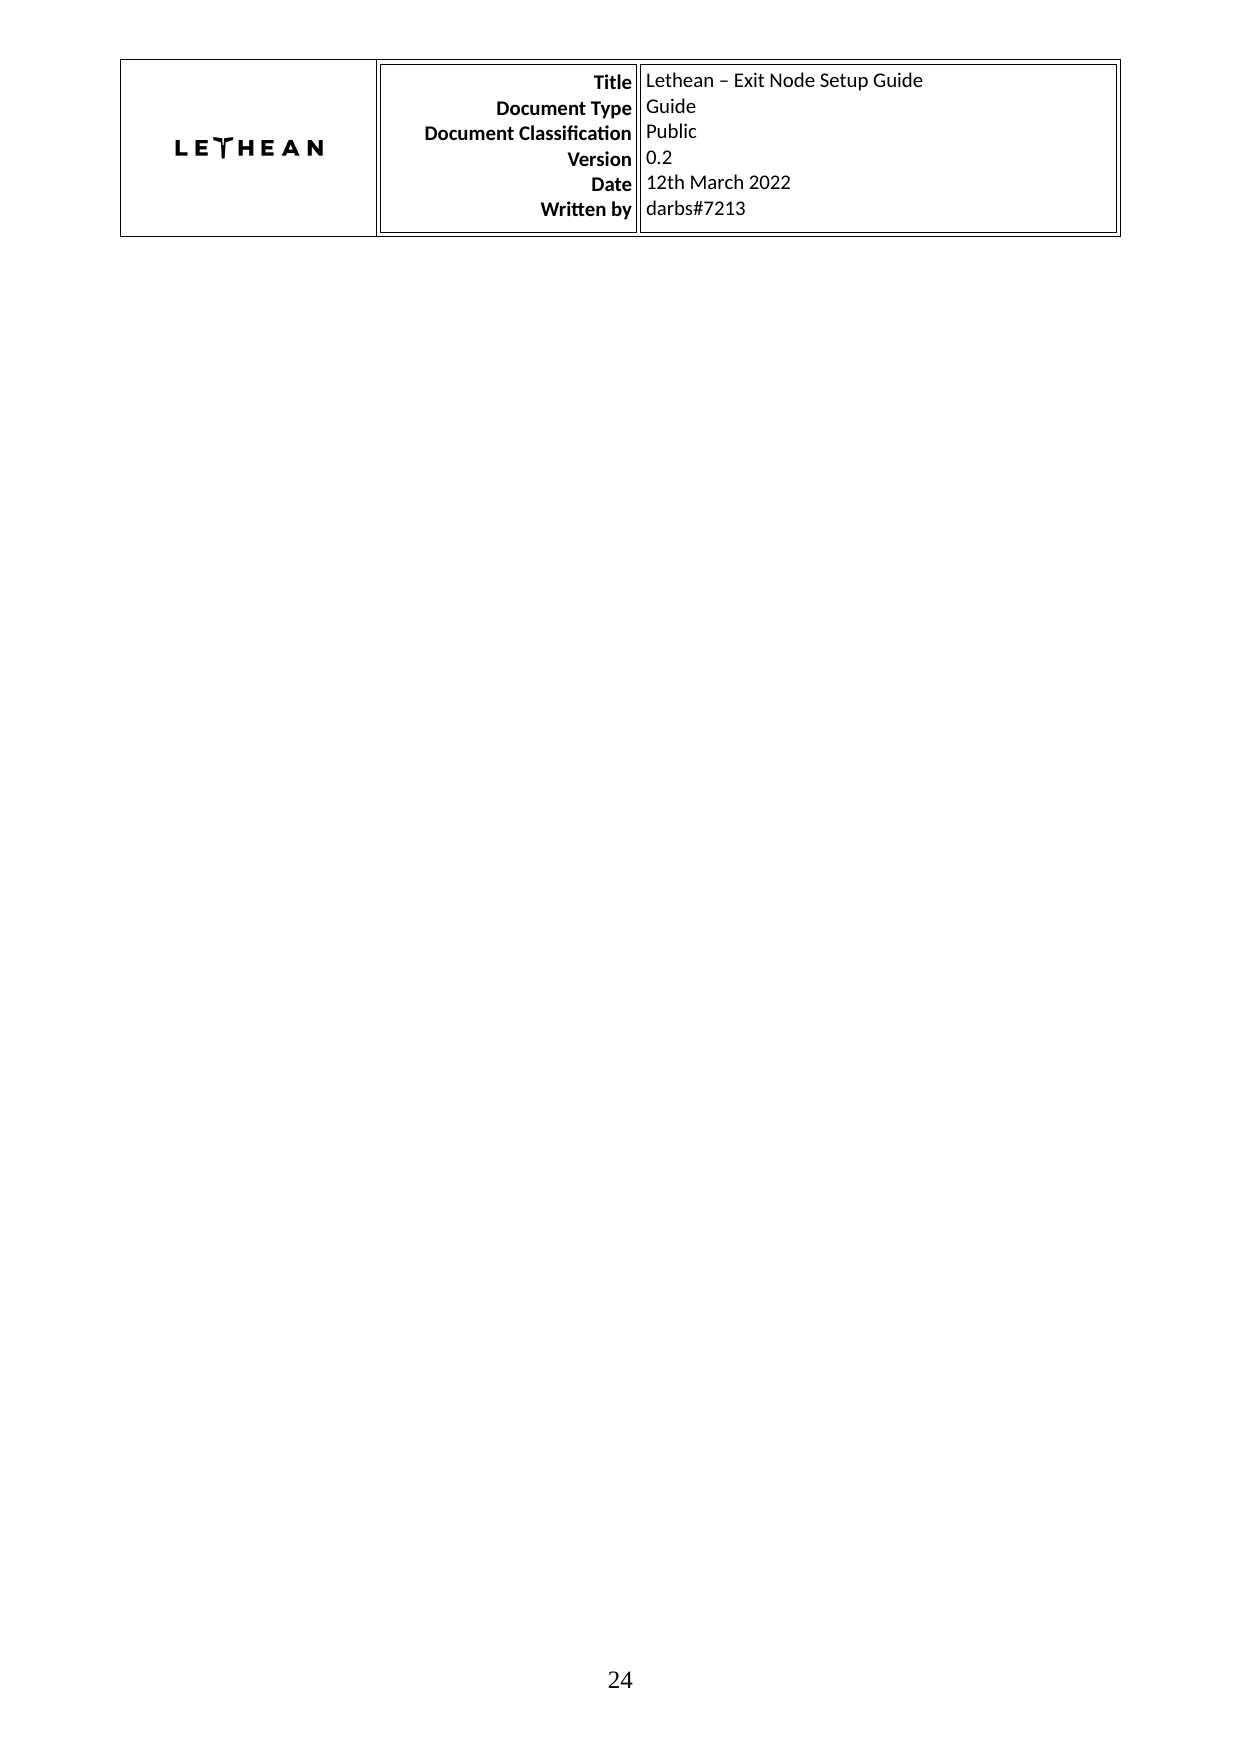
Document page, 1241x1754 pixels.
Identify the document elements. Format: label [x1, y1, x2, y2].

picture [125, 62, 373, 234]
